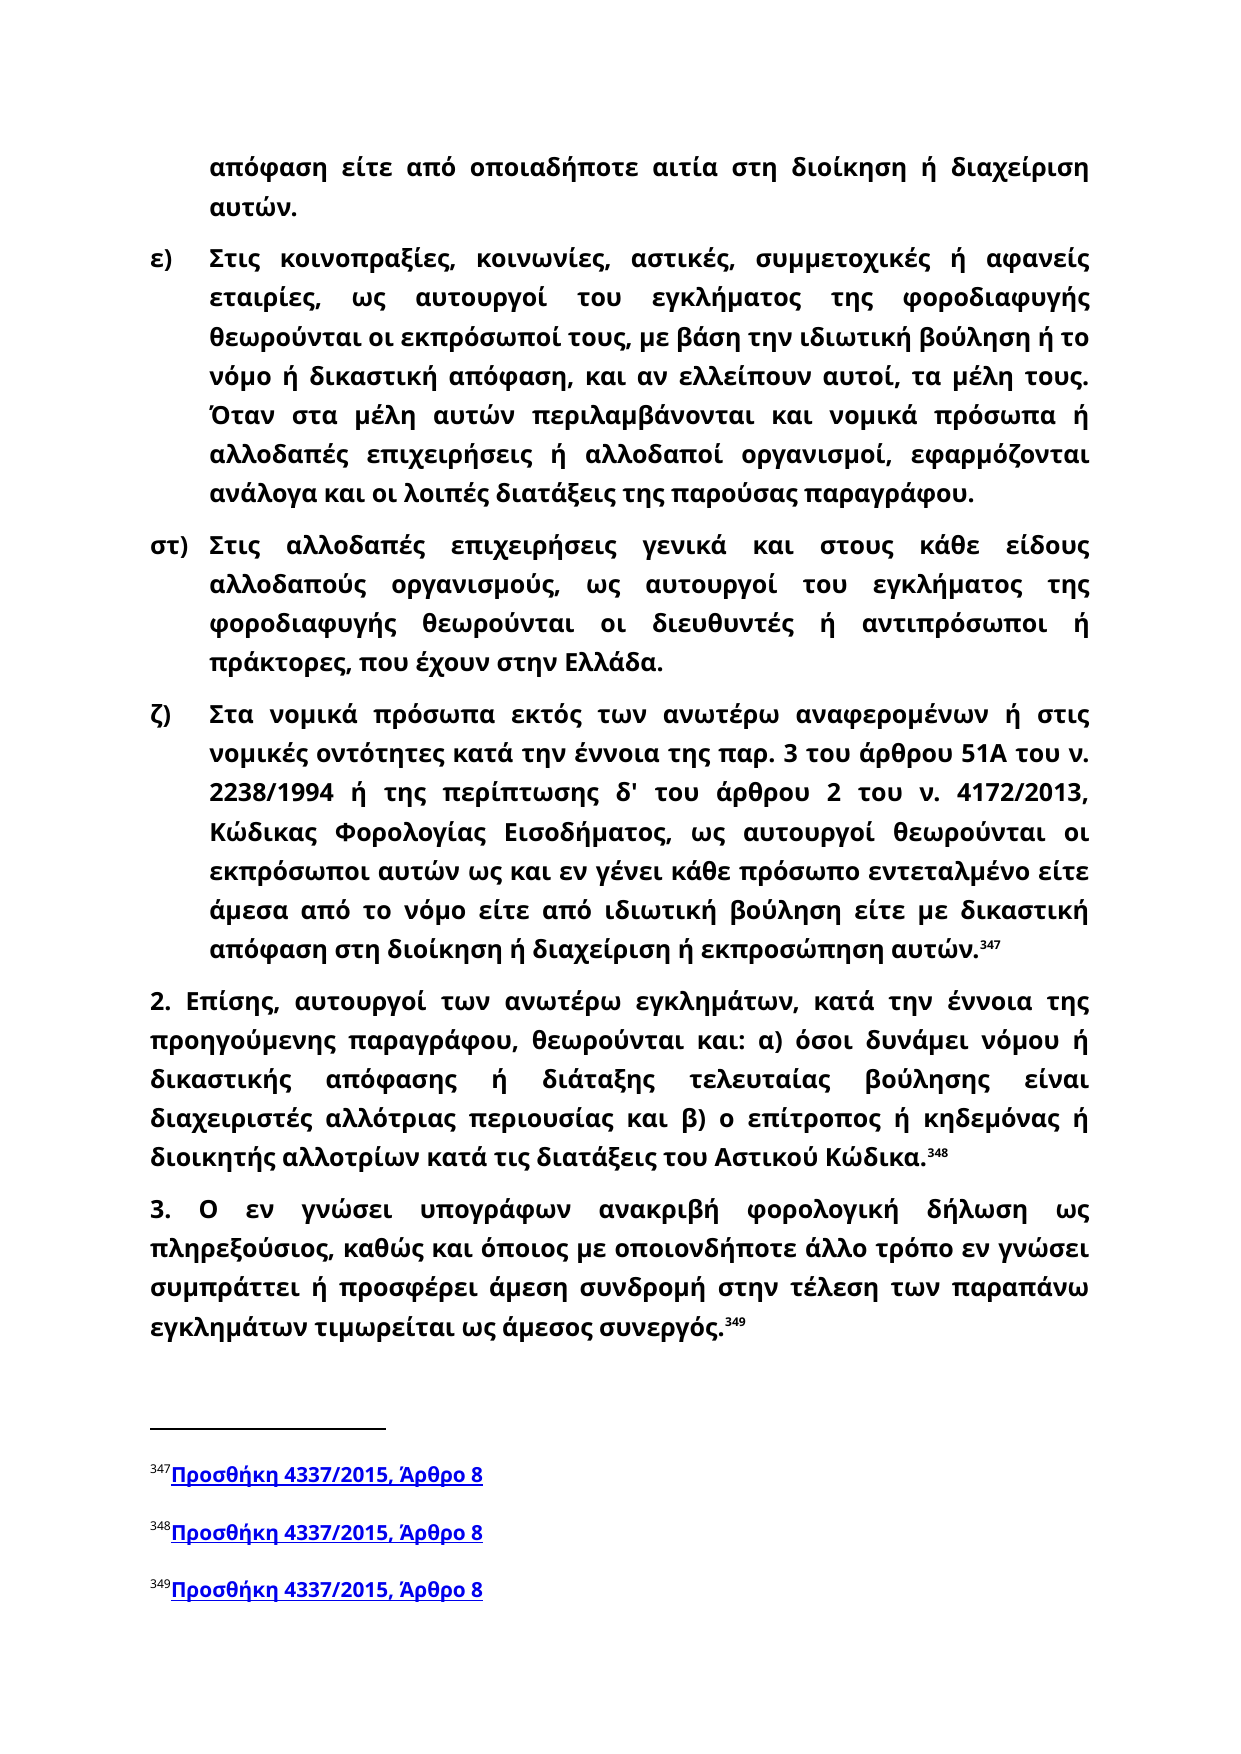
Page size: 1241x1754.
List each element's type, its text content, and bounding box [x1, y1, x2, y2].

list ζ) Στα νομικά πρόσωπα εκτός των ανωτέρω αναφερομένων ή στις νομικές οντότητες κατά την έννοια της παρ. 3 του άρθρου 51Α του ν. 2238/1994 ή της περίπτωσης δ' του άρθρου 2 του ν. 4172/2013, Κώδικας Φορολογίας Εισοδήματος, ως αυτουργοί θεωρούνται οι εκπρόσωποι αυτών ως και εν γένει κάθε πρόσωπο εντεταλμένο είτε άμεσα από το νόμο είτε από ιδιωτική βούληση είτε με δικαστική απόφαση στη διοίκηση ή διαχείριση ή εκπροσώπηση αυτών. [150, 697, 1090, 966]
text 2. Επίσης, αυτουργοί των ανωτέρω εγκλημάτων, κατά την έννοια της προηγούμενης παραγράφου, θεωρούνται και: α) όσοι δυνάμει νόμου ή δικαστικής απόφασης ή διάταξης τελευταίας βούλησης είναι διαχειριστές αλλότριας περιουσίας και β) ο επίτροπος ή κηδεμόνας ή διοικητής αλλοτρίων κατά τις διατάξεις του Αστικού Κώδικα. [150, 983, 1090, 1174]
text Προσθήκη 4337/2015, Άρθρο 8 [150, 1576, 1090, 1604]
list στ) Στις αλλοδαπές επιχειρήσεις γενικά και στους κάθε είδους αλλοδαπούς οργανισμούς, ως αυτουργοί του εγκλήματος της φοροδιαφυγής θεωρούνται οι διευθυντές ή αντιπρόσωποι ή πράκτορες, που έχουν στην Ελλάδα. [150, 527, 1090, 679]
text Προσθήκη 4337/2015, Άρθρο 8 [150, 1518, 1090, 1546]
text 3. Ο εν γνώσει υπογράφων ανακριβή φορολογική δήλωση ως πληρεξούσιος, καθώς και όποιος με οποιονδήποτε άλλο τρόπο εν γνώσει συμπράττει ή προσφέρει άμεση συνδρομή στην τέλεση των παραπάνω εγκλημάτων τιμωρείται ως άμεσος συνεργός. [150, 1192, 1090, 1343]
text Προσθήκη 4337/2015, Άρθρο 8 [150, 1460, 1090, 1489]
list απόφαση είτε από οποιαδήποτε αιτία στη διοίκηση ή διαχείριση αυτών. [150, 150, 1090, 223]
list ε) Στις κοινοπραξίες, κοινωνίες, αστικές, συμμετοχικές ή αφανείς εταιρίες, ως αυτουργοί του εγκλήματος της φοροδιαφυγής θεωρούνται οι εκπρόσωποί τους, με βάση την ιδιωτική βούληση ή το νόμο ή δικαστική απόφαση, και αν ελλείπουν αυτοί, τα μέλη τους. Όταν στα μέλη αυτών περιλαμβάνονται και νομικά πρόσωπα ή αλλοδαπές επιχειρήσεις ή αλλοδαποί οργανισμοί, εφαρμόζονται ανάλογα και οι λοιπές διατάξεις της παρούσας παραγράφου. [150, 241, 1090, 510]
